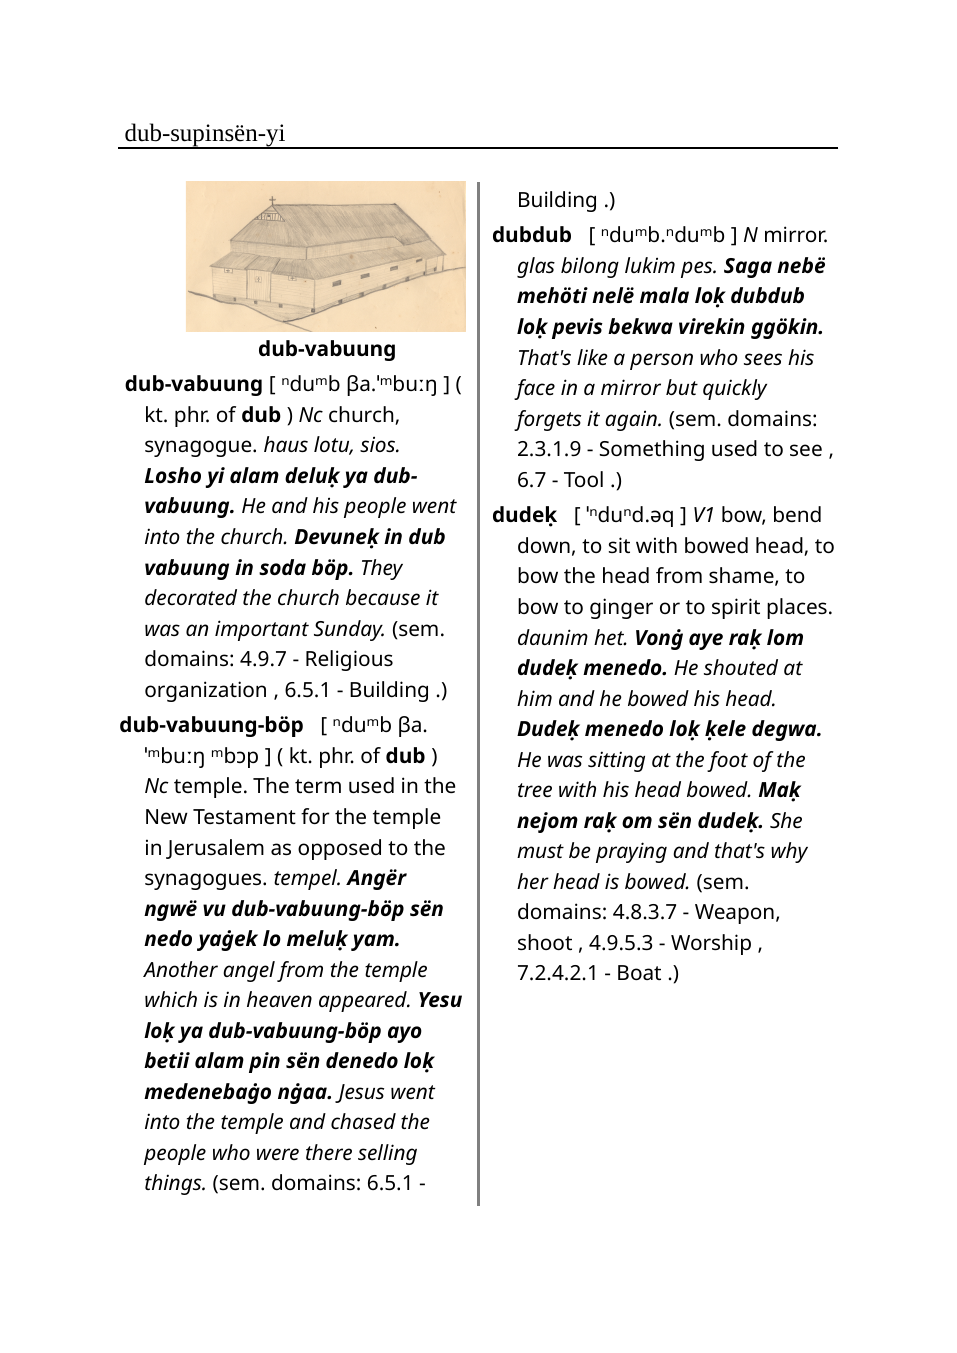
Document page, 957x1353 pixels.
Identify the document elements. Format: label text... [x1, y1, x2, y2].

text dub-vabuung-böp [ ⁿduᵐb βa.ˈᵐbuːŋ ᵐbɔp ] ( kt. phr. of dub ) Nc temple. The term used in the New Testament for the temple in Jerusalem as opposed to the synagogues. tempel. Angër ngwë vu dub-vabuung-böp sën nedo yaġek lo meluḳ yam. Another angel from the temple which is in heaven appeared. Yesu loḳ ya dub-vabuung-böp ayo betii alam pin sën denedo loḳ medenebaġo nġaa. Jesus went into the temple and chased the people who were there selling things. (sem. domains: 6.5.1 [119, 707, 465, 1201]
text dudeḳ [ ˈⁿduⁿd.əq ] V1 bow, bend down, to sit with bowed head, to bow the head from shame, to bow to ginger or to spirit places. daunim het. Vonġ aye raḳ lom dudeḳ menedo. He shouted at him and he bowed his head. Dudeḳ menedo loḳ ḳele degwa. He was sitting at the foot of the tree with his head bowed. Maḳ nejom raḳ om sën dudeḳ. She must be praying and that's why her head is bowed. (sem. domains: 4.8.3.7 - Weapon, shoot , 4.9.5.3 - Worship , 7.2.4.2.1 - Boat .) [492, 497, 837, 991]
picture [185, 181, 466, 332]
text - Building .) [492, 183, 837, 217]
text dub-vabuung [195, 332, 465, 366]
text dub-vabuung [ ⁿduᵐb βa.ˈᵐbuːŋ ] ( kt. phr. of dub ) Nc church, synagogue. haus lotu, sios. Losho yi alam deluḳ ya dub-vabuung. He and his people went into the church. Devuneḳ in dub vabuung in soda böp. They decorated the church because it was an important Sunday. (sem. domains: 4.9.7 - Religious organization , 6.5.1 - Building .) [119, 183, 465, 707]
text dubdub [ ⁿduᵐb.ⁿduᵐb ] N mirror. glas bilong lukim pes. Saga nebë mehöti nelë mala loḳ dubdub loḳ pevis bekwa virekin ggökin. That's like a person who sees his face in a mirror but quickly forgets it again. (sem. domains: 2.3.1.9 - Something used to see , 6.7 - Tool .) [492, 217, 837, 497]
